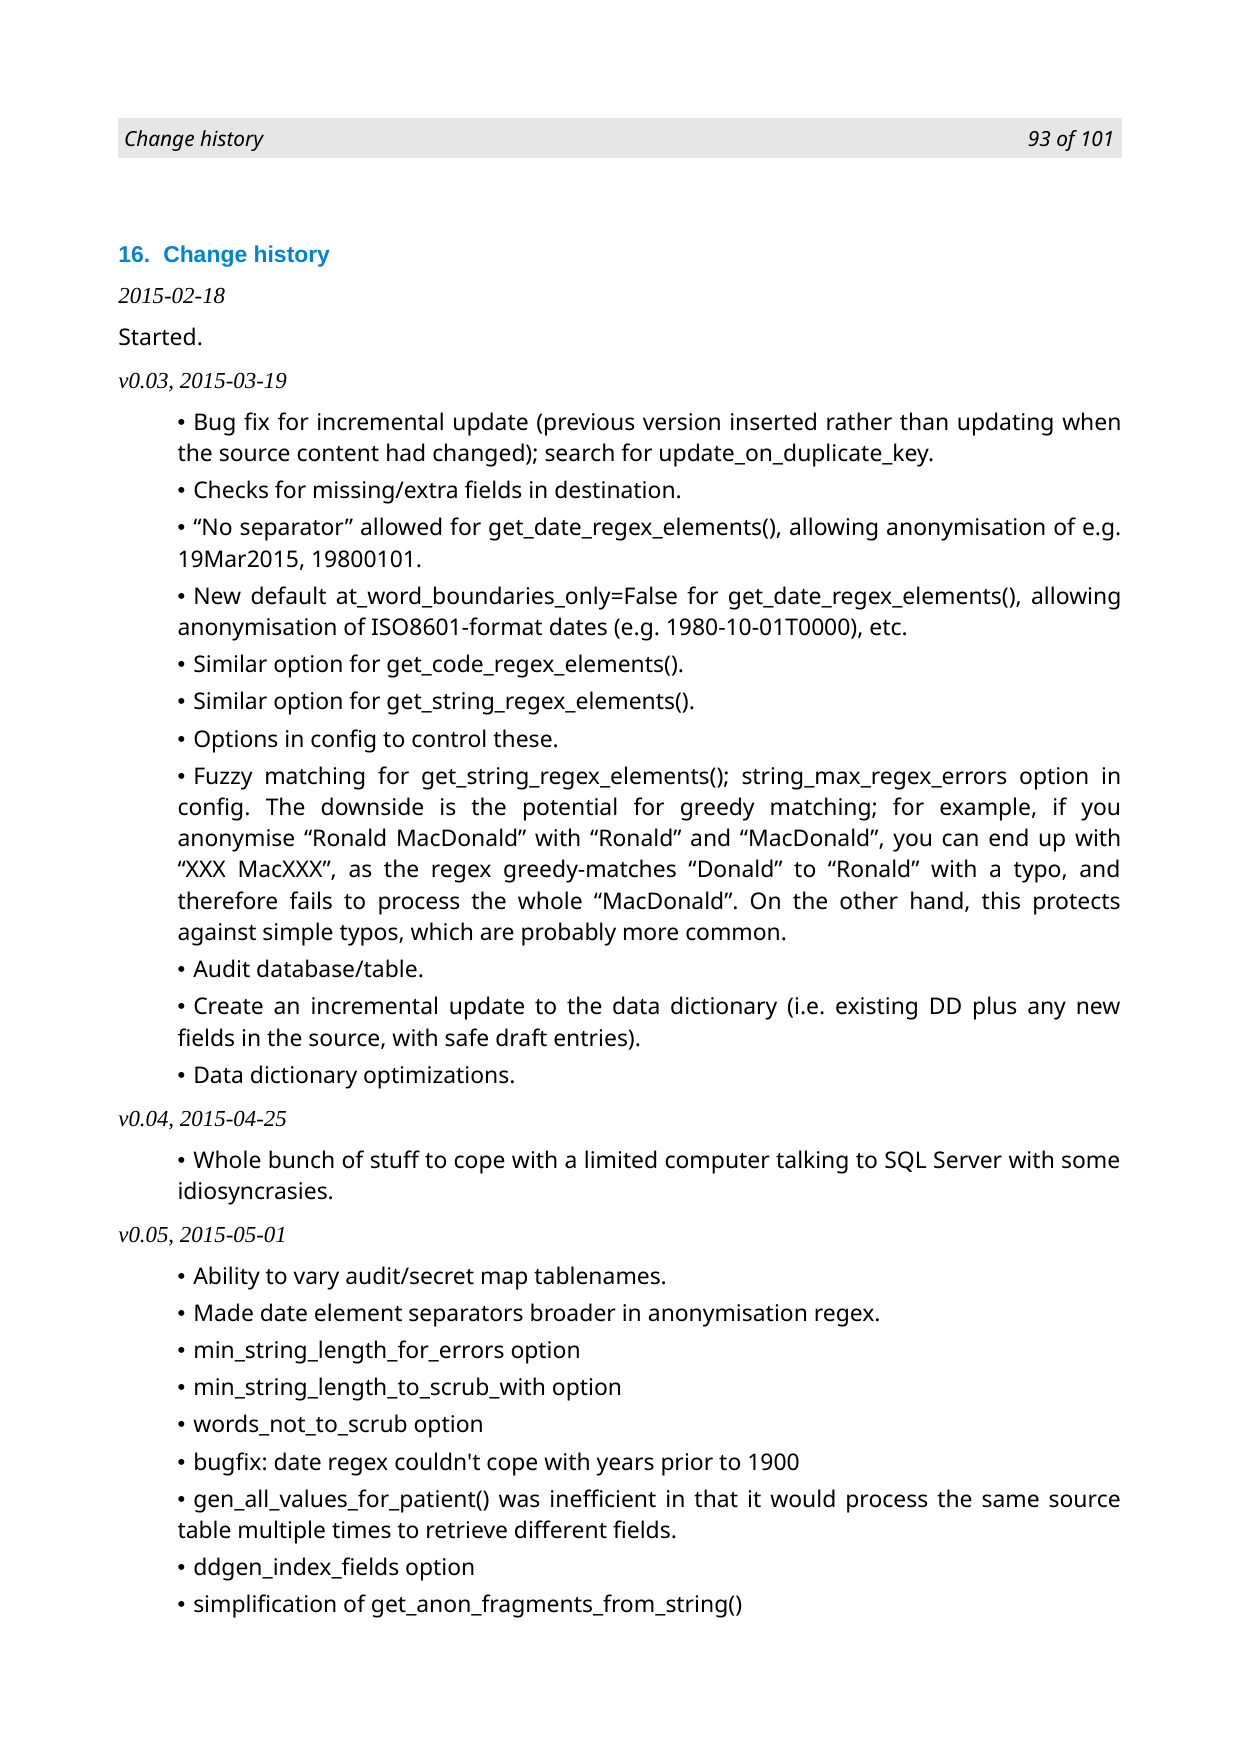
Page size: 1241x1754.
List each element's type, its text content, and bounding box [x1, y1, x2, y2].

subtitle v0.04, 2015-04-25 [118, 1105, 1122, 1131]
subtitle Change history [118, 241, 1122, 267]
list Checks for missing/extra fields in destination. [177, 474, 1122, 505]
list simplification of get_anon_fragments_from_string() [177, 1588, 1122, 1619]
list ddgen_index_fields option [177, 1551, 1122, 1582]
list min_string_length_to_scrub_with option [177, 1371, 1122, 1402]
list Create an incremental update to the data dictionary (i.e. existing DD plus any new fields in the source, with safe draft entries). [177, 990, 1122, 1053]
list Fuzzy matching for get_string_regex_elements(); string_max_regex_errors option in config. The downside is the potential for greedy matching; for example, if you anonymise “Ronald MacDonald” with “Ronald” and “MacDonald”, you can end up with “XXX MacXXX”, as the regex greedy-matches “Donald” to “Ronald” with a typo, and therefore fails to process the whole “MacDonald”. On the other hand, this protects against simple typos, which are probably more common. [177, 760, 1122, 947]
list bugfix: date regex couldn't cope with years prior to 1900 [177, 1446, 1122, 1477]
subtitle v0.03, 2015-03-19 [118, 367, 1122, 393]
list Ability to vary audit/secret map tablenames. [177, 1259, 1122, 1291]
list Audit database/table. [177, 953, 1122, 984]
list Data dictionary optimizations. [177, 1059, 1122, 1090]
list words_not_to_scrub option [177, 1408, 1122, 1439]
list Options in config to control these. [177, 722, 1122, 754]
list New default at_word_boundaries_only=False for get_date_regex_elements(), allowing anonymisation of ISO8601-format dates (e.g. 1980-10-01T0000), etc. [177, 580, 1122, 642]
subtitle 2015-02-18 [118, 282, 1122, 308]
list “No separator” allowed for get_date_regex_elements(), allowing anonymisation of e.g. 19Mar2015, 19800101. [177, 511, 1122, 574]
list Bug fix for incremental update (previous version inserted rather than updating when the source content had changed); search for update_on_duplicate_key. [177, 406, 1122, 468]
list gen_all_values_for_patient() was inefficient in that it would process the same source table multiple times to retrieve different fields. [177, 1483, 1122, 1545]
subtitle v0.05, 2015-05-01 [118, 1221, 1122, 1247]
list Whole bunch of stuff to cope with a limited computer talking to SQL Server with some idiosyncrasies. [177, 1143, 1122, 1206]
list Similar option for get_code_regex_elements(). [177, 648, 1122, 679]
text Started. [118, 321, 1122, 352]
list Similar option for get_string_regex_elements(). [177, 685, 1122, 717]
list min_string_length_for_errors option [177, 1334, 1122, 1365]
list Made date element separators broader in anonymisation regex. [177, 1297, 1122, 1328]
